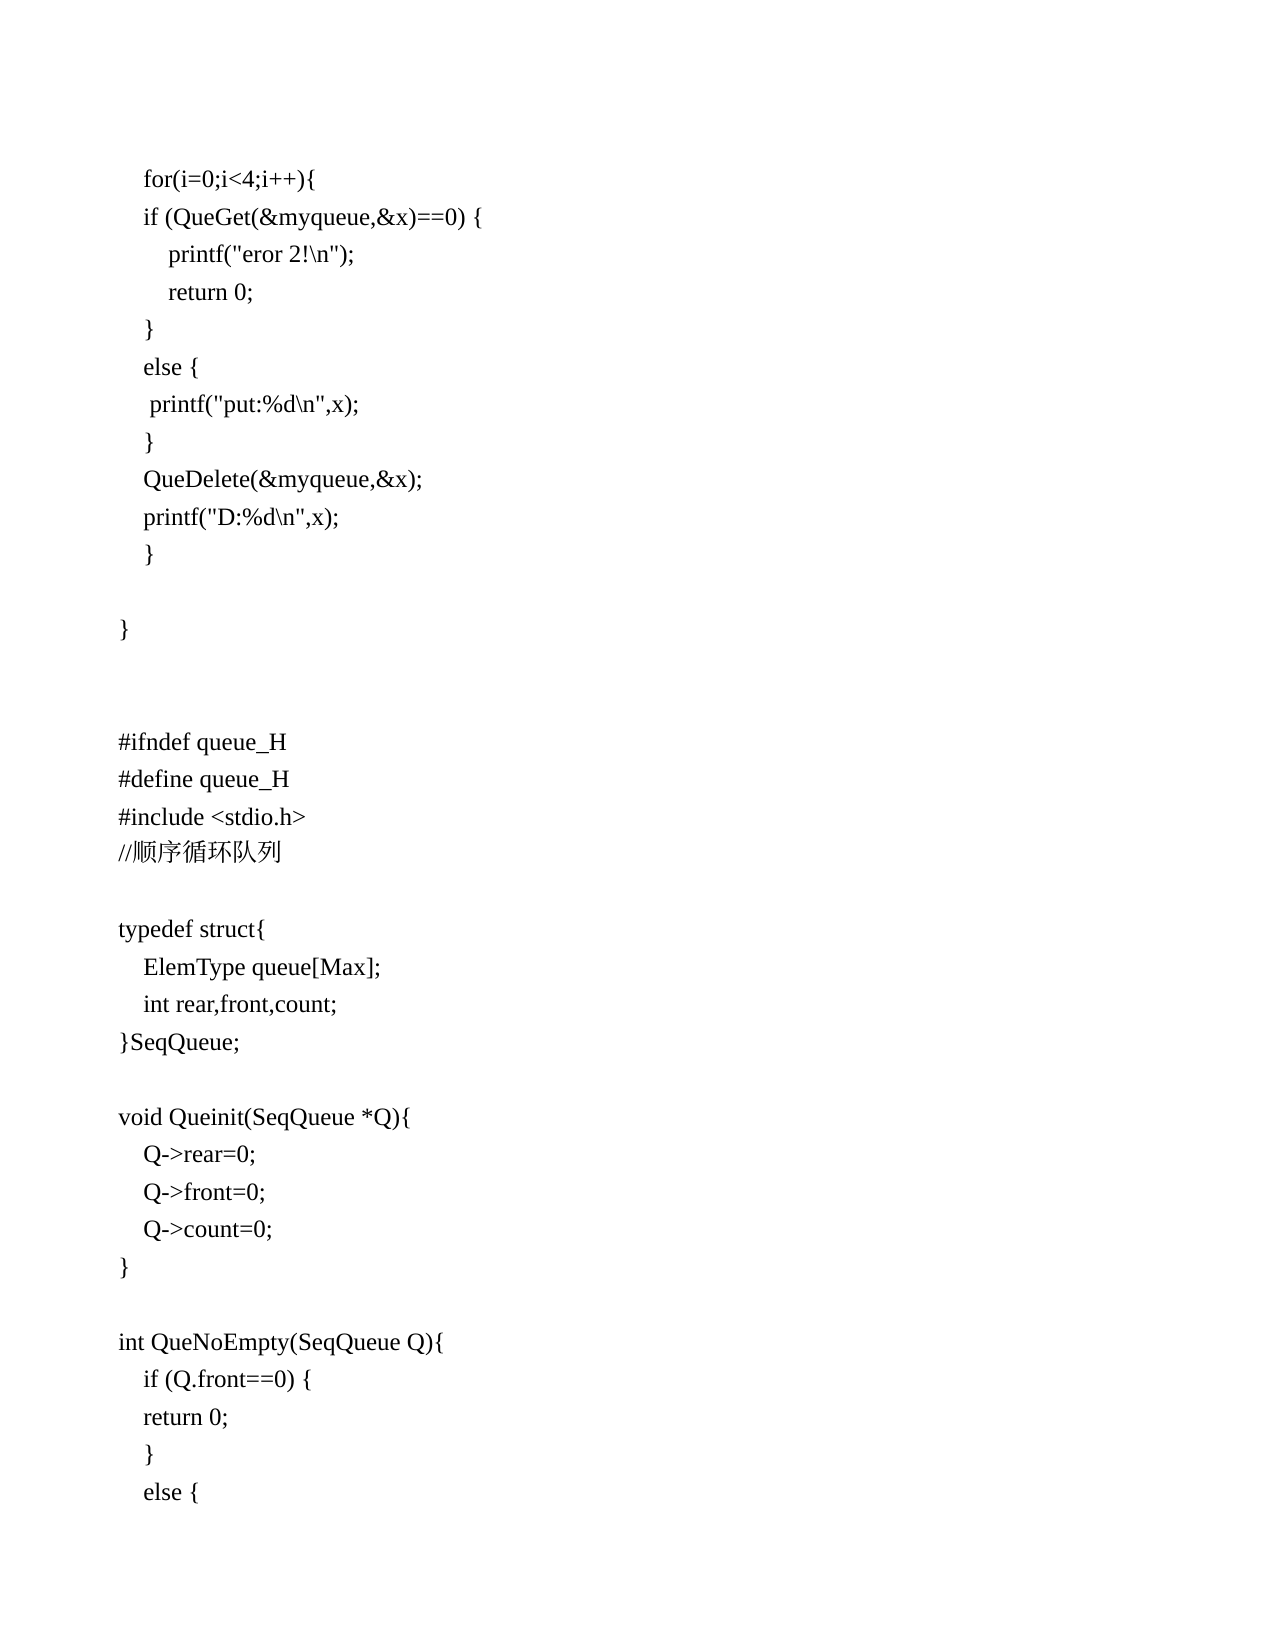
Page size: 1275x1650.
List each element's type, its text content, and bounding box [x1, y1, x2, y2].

text void Queinit(SeqQueue *Q){ [118, 1093, 1157, 1131]
text int QueNoEmpty(SeqQueue Q){ [118, 1318, 1157, 1356]
text printf("put:%d\n",x); [118, 381, 1157, 418]
text Q->front=0; [118, 1168, 1157, 1206]
text printf("eror 2!\n"); [118, 231, 1157, 268]
text typedef struct{ [118, 906, 1157, 943]
text return 0; [118, 268, 1157, 306]
text //顺序循环队列 [118, 831, 1157, 868]
text } [118, 1243, 1157, 1281]
text printf("D:%d\n",x); [118, 493, 1157, 531]
text else { [118, 1468, 1157, 1506]
text else { [118, 343, 1157, 381]
text int rear,front,count; [118, 981, 1157, 1018]
text return 0; [118, 1393, 1157, 1431]
text } [118, 306, 1157, 343]
text } [118, 1431, 1157, 1468]
text Q->count=0; [118, 1206, 1157, 1243]
text } [118, 606, 1157, 643]
text Q->rear=0; [118, 1131, 1157, 1168]
text #define queue_H [118, 756, 1157, 793]
text }SeqQueue; [118, 1018, 1157, 1056]
text #ifndef queue_H [118, 718, 1157, 756]
text if (QueGet(&myqueue,&x)==0) { [118, 193, 1157, 231]
text ElemType queue[Max]; [118, 943, 1157, 981]
text if (Q.front==0) { [118, 1356, 1157, 1393]
text QueDelete(&myqueue,&x); [118, 456, 1157, 493]
text for(i=0;i<4;i++){ [118, 156, 1157, 193]
text #include <stdio.h> [118, 793, 1157, 831]
text } [118, 418, 1157, 456]
text } [118, 531, 1157, 568]
